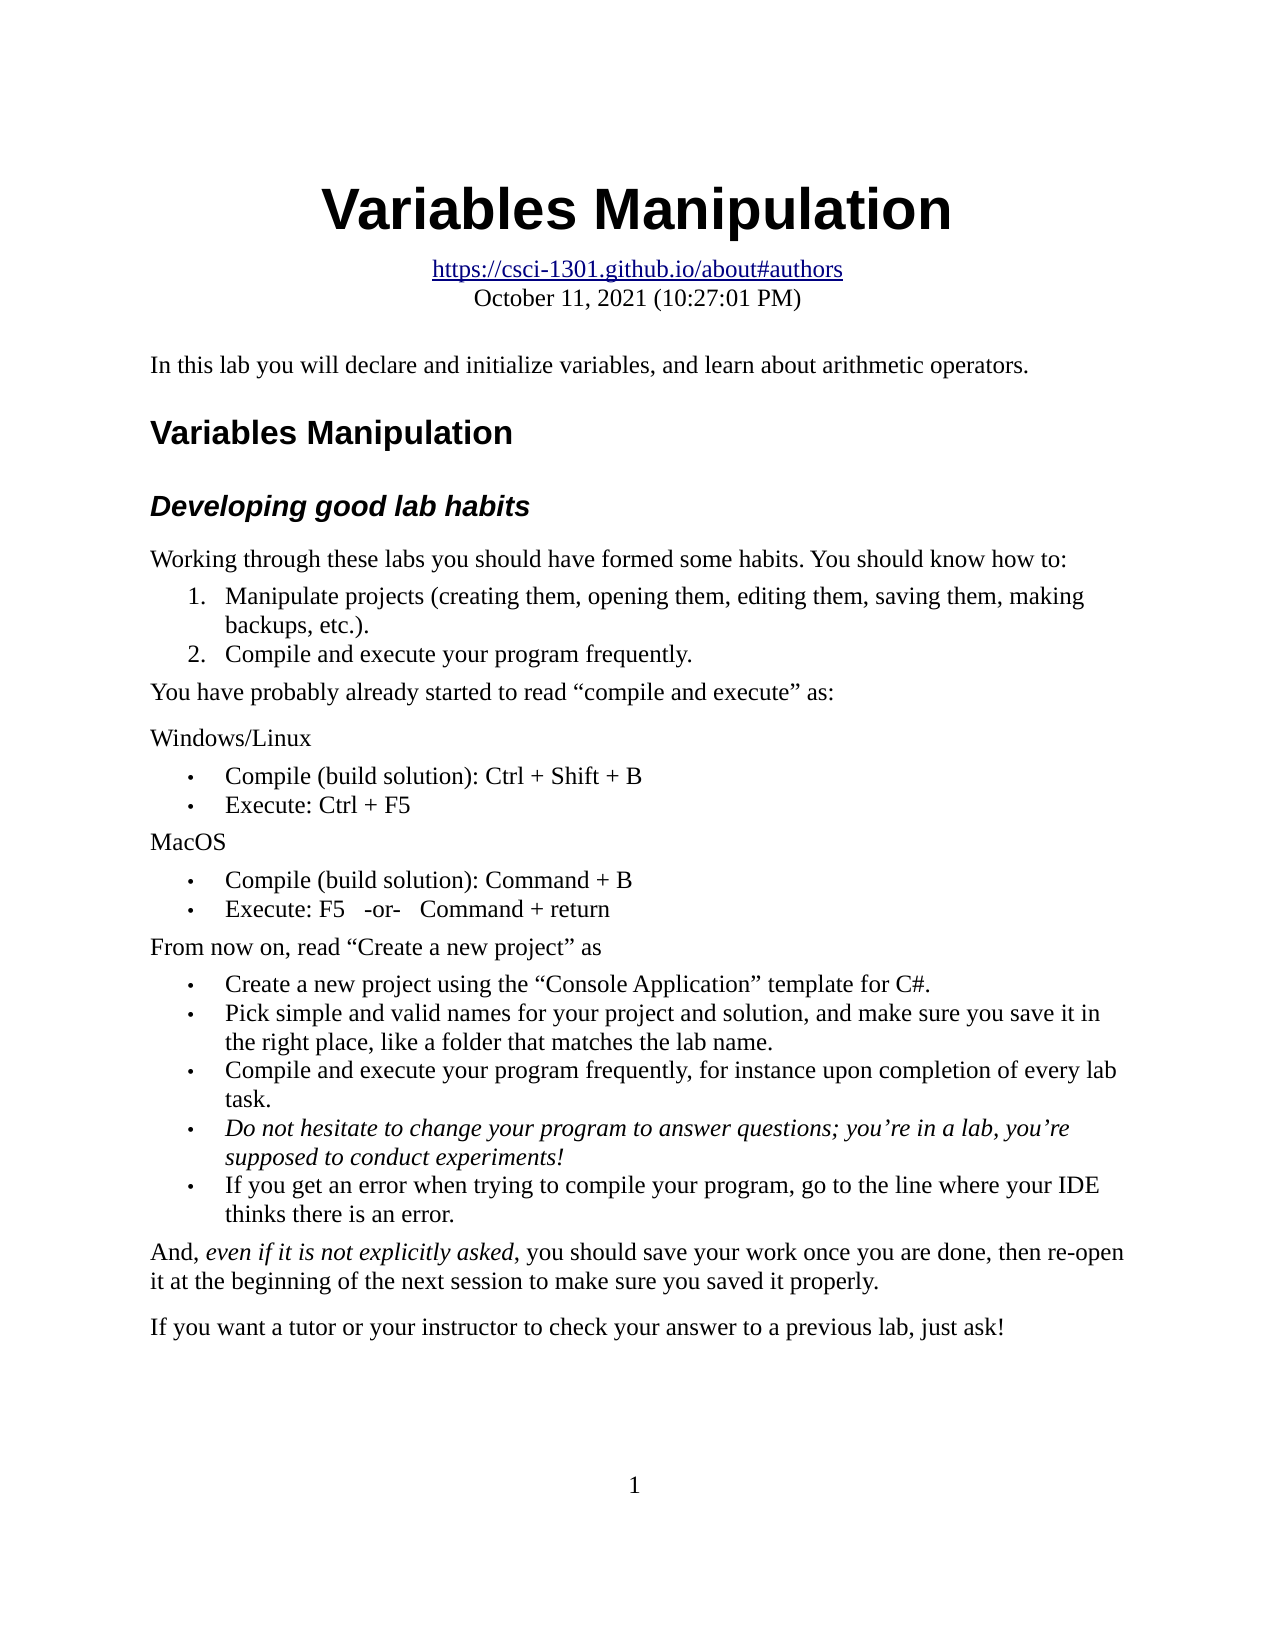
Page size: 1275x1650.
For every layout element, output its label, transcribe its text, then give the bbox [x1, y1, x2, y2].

subtitle Developing good lab habits [150, 489, 1125, 522]
list Create a new project using the “Console Application” template for C#. [187, 969, 1125, 998]
list Compile (build solution): Command + B [187, 865, 1125, 894]
text October 11, 2021 (10:27:01 PM) [150, 283, 1125, 312]
list Compile and execute your program frequently. [187, 639, 1125, 668]
text In this lab you will declare and initialize variables, and learn about arithmetic operators. [150, 350, 1125, 378]
subtitle Variables Manipulation [150, 412, 1125, 451]
list If you get an error when trying to compile your program, go to the line where your IDE thinks there is an error. [187, 1171, 1125, 1228]
list Compile and execute your program frequently, for instance upon completion of every lab task. [187, 1056, 1125, 1113]
list Execute: Ctrl + F5 [187, 790, 1125, 818]
text Working through these labs you should have formed some habits. You should know how to: [150, 544, 1125, 572]
list Manipulate projects (creating them, opening them, editing them, saving them, making backups, etc.). [187, 581, 1125, 639]
text MacOS [150, 827, 1125, 856]
list Pick simple and valid names for your project and solution, and make sure you save it in the right place, like a folder that matches the lab name. [187, 998, 1125, 1056]
text And, even if it is not explicitly asked, you should save your work once you are done, then re-open it at the beginning of the next session to make sure you saved it properly. [150, 1237, 1125, 1294]
list Execute: F5 -or- Command + return [187, 894, 1125, 923]
text From now on, read “Create a new project” as [150, 932, 1125, 960]
list Do not hesitate to change your program to answer questions; you’re in a lab, you’re supposed to conduct experiments! [187, 1113, 1125, 1171]
title Variables Manipulation [150, 175, 1125, 242]
text https://csci-1301.github.io/about#authors [150, 254, 1125, 283]
text If you want a tutor or your instructor to check your answer to a previous lab, just ask! [150, 1312, 1125, 1341]
list Compile (build solution): Ctrl + Shift + B [187, 761, 1125, 790]
text Windows/Linux [150, 723, 1125, 752]
text You have probably already started to read “compile and execute” as: [150, 677, 1125, 705]
